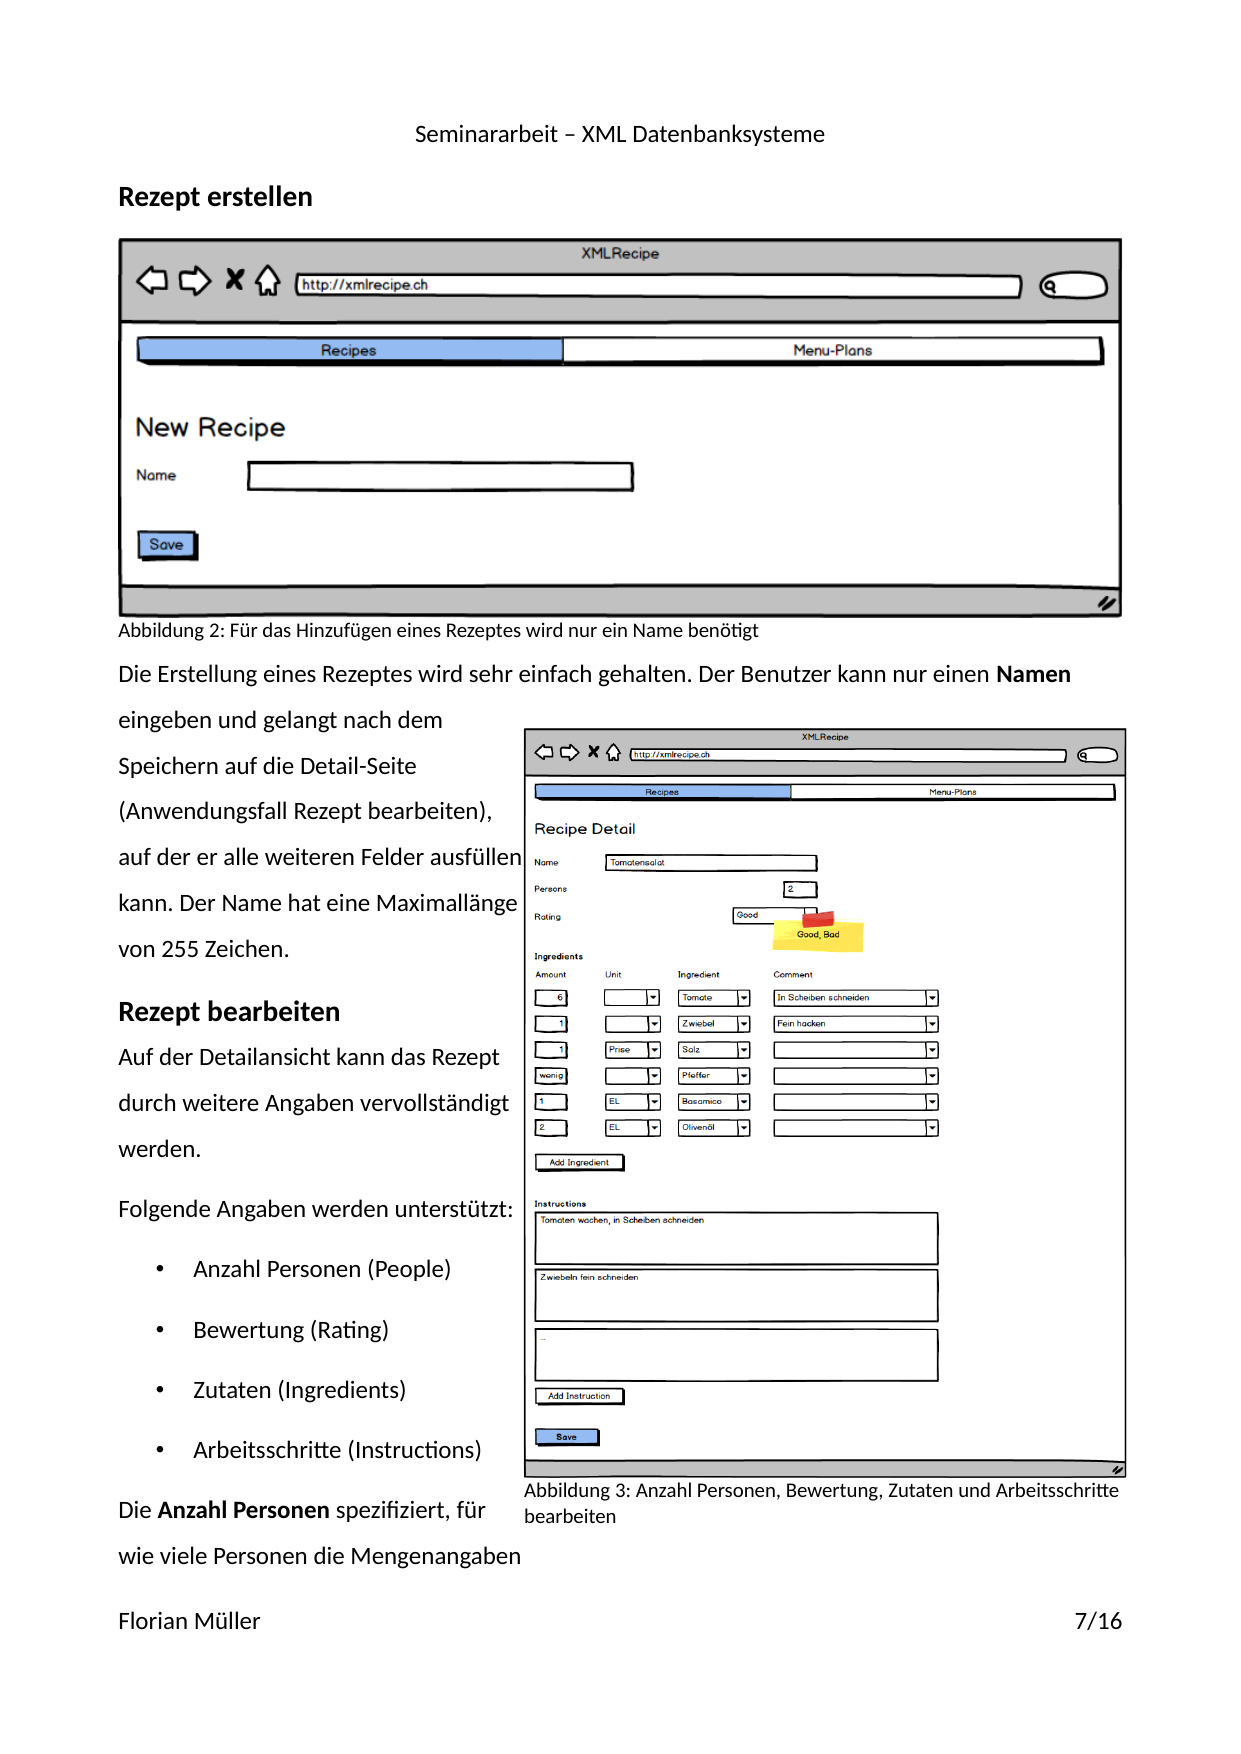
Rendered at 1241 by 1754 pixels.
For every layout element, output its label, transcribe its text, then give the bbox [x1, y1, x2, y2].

subtitle Rezept bearbeiten [118, 993, 523, 1029]
list Anzahl Personen (People) [156, 1253, 523, 1284]
text [118, 226, 1122, 238]
list Bewertung (Rating) [156, 1314, 523, 1344]
text Die Anzahl Personen spezifiziert, für wie viele Personen die Mengenangaben [118, 1495, 1122, 1571]
text Folgende Angaben werden unterstützt: [118, 1193, 523, 1224]
text [524, 1528, 1126, 1558]
text Die Erstellung eines Rezeptes wird sehr einfach gehalten. Der Benutzer kann nur einen Namen eingeben und gelangt nach dem Speichern auf die Detail-Seite (Anwendungsfall Rezept bearbeiten), auf der er alle weiteren Felder ausfüllen kann. Der Name hat eine Maximallänge von 255 Zeichen. [118, 643, 1122, 963]
list Zutaten (Ingredients) [156, 1374, 523, 1404]
text Auf der Detailansicht kann das Rezept durch weitere Angaben vervollständigt werden. [118, 1041, 523, 1163]
picture [523, 728, 1127, 1478]
subtitle Rezept erstellen [118, 178, 1122, 214]
list Arbeitsschritte (Instructions) [156, 1434, 523, 1465]
text Abbildung 2: Für das Hinzufügen eines Rezeptes wird nur ein Name benötigt [118, 618, 1122, 643]
text Abbildung 3: Anzahl Personen, Bewertung, Zutaten und Arbeitsschritte bearbeiten [524, 1478, 1126, 1528]
picture [118, 238, 1123, 618]
